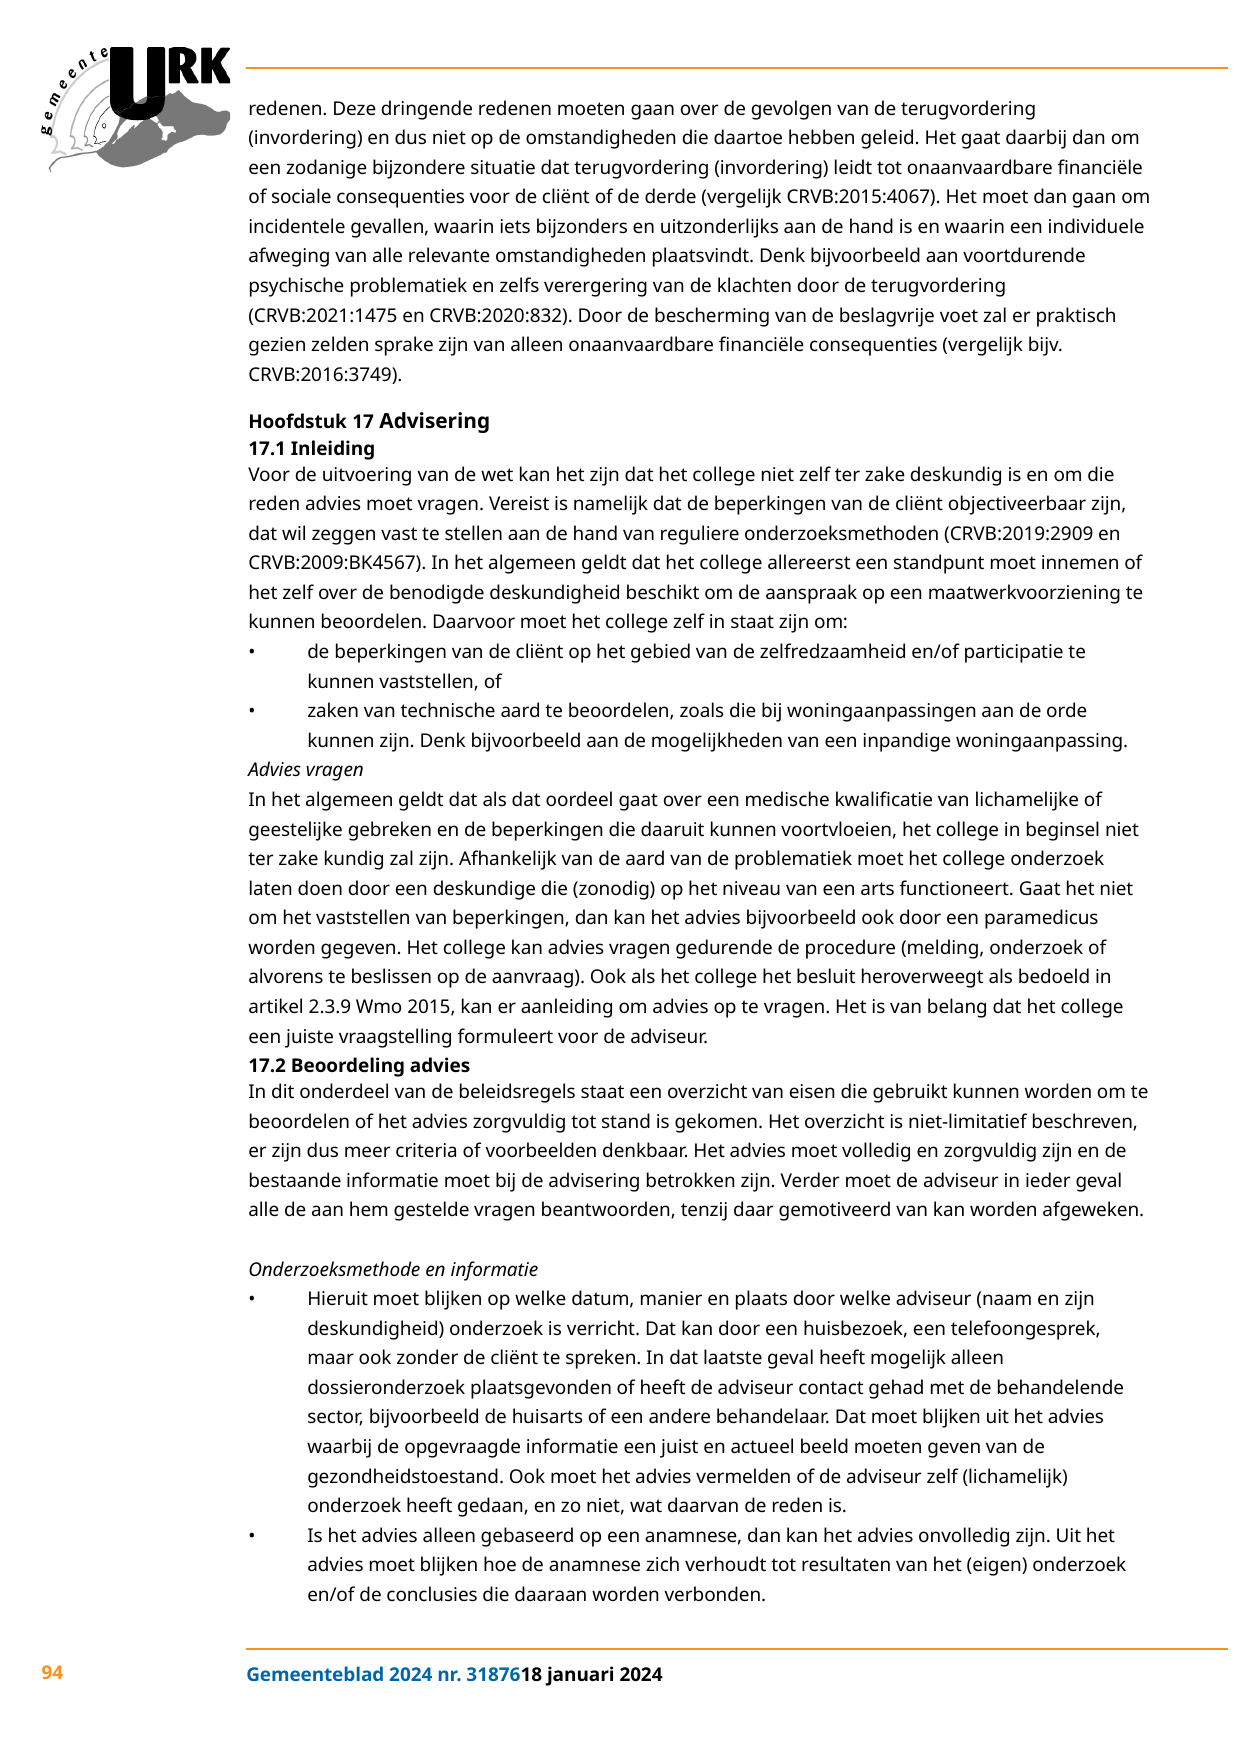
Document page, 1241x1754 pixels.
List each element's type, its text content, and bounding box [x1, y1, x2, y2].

list Is het advies alleen gebaseerd op een anamnese, dan kan het advies onvolledig zijn. Uit het advies moet blijken hoe de anamnese zich verhoudt tot resultaten van het (eigen) onderzoek en/of de conclusies die daaraan worden verbonden. [248, 1522, 1152, 1607]
picture [41, 47, 231, 172]
text In het algemeen geldt dat als dat oordeel gaat over een medische kwalificatie van lichamelijke of geestelijke gebreken en de beperkingen die daaruit kunnen voortvloeien, het college in beginsel niet ter zake kundig zal zijn. Afhankelijk van de aard van de problematiek moet het college onderzoek laten doen door een deskundige die (zonodig) op het niveau van een arts functioneert. Gaat het niet om het vaststellen van beperkingen, dan kan het advies bijvoorbeeld ook door een paramedicus worden gegeven. Het college kan advies vragen gedurende de procedure (melding, onderzoek of alvorens te beslissen op de aanvraag). Ook als het college het besluit heroverweegt als bedoeld in artikel 2.3.9 Wmo 2015, kan er aanleiding om advies op te vragen. Het is van belang dat het college een juiste vraagstelling formuleert voor de adviseur. [248, 786, 1152, 1049]
text Voor de uitvoering van de wet kan het zijn dat het college niet zelf ter zake deskundig is en om die reden advies moet vragen. Vereist is namelijk dat de beperkingen van de cliënt objectiveerbaar zijn, dat wil zeggen vast te stellen aan de hand van reguliere onderzoeksmethoden (CRVB:2019:2909 en CRVB:2009:BK4567). In het algemeen geldt dat het college allereerst een standpunt moet innemen of het zelf over de benodigde deskundigheid beschikt om de aanspraak op een maatwerkvoorziening te kunnen beoordelen. Daarvoor moet het college zelf in staat zijn om: [248, 461, 1152, 634]
text Advies vragen [248, 757, 1152, 782]
text Onderzoeksmethode en informatie [248, 1256, 1152, 1281]
text In dit onderdeel van de beleidsregels staat een overzicht van eisen die gebruikt kunnen worden om te beoordelen of het advies zorgvuldig tot stand is gekomen. Het overzicht is niet-limitatief beschreven, er zijn dus meer criteria of voorbeelden denkbaar. Het advies moet volledig en zorgvuldig zijn en de bestaande informatie moet bij de advisering betrokken zijn. Verder moet de adviseur in ieder geval alle de aan hem gestelde vragen beantwoorden, tenzij daar gemotiveerd van kan worden afgeweken. [248, 1078, 1152, 1222]
text Hoofdstuk 17 Advisering [248, 407, 1152, 435]
text redenen. Deze dringende redenen moeten gaan over de gevolgen van de terugvordering (invordering) en dus niet op de omstandigheden die daartoe hebben geleid. Het gaat daarbij dan om een zodanige bijzondere situatie dat terugvordering (invordering) leidt tot onaanvaardbare financiële of sociale consequenties voor de cliënt of de derde (vergelijk CRVB:2015:4067). Het moet dan gaan om incidentele gevallen, waarin iets bijzonders en uitzonderlijks aan de hand is en waarin een individuele afweging van alle relevante omstandigheden plaatsvindt. Denk bijvoorbeeld aan voortdurende psychische problematiek en zelfs verergering van de klachten door de terugvordering (CRVB:2021:1475 en CRVB:2020:832). Door de bescherming van de beslagvrije voet zal er praktisch gezien zelden sprake zijn van alleen onaanvaardbare financiële consequenties (vergelijk bijv. CRVB:2016:3749). [248, 95, 1152, 387]
list zaken van technische aard te beoordelen, zoals die bij woningaanpassingen aan de orde kunnen zijn. Denk bijvoorbeeld aan de mogelijkheden van een inpandige woningaanpassing. [248, 697, 1152, 753]
text 17.2 Beoordeling advies [248, 1052, 1152, 1078]
text 17.1 Inleiding [248, 435, 1152, 461]
list de beperkingen van de cliënt op het gebied van de zelfredzaamheid en/of participatie te kunnen vaststellen, of [248, 638, 1152, 694]
list Hieruit moet blijken op welke datum, manier en plaats door welke adviseur (naam en zijn deskundigheid) onderzoek is verricht. Dat kan door een huisbezoek, een telefoongesprek, maar ook zonder de cliënt te spreken. In dat laatste geval heeft mogelijk alleen dossieronderzoek plaatsgevonden of heeft de adviseur contact gehad met de behandelende sector, bijvoorbeeld de huisarts of een andere behandelaar. Dat moet blijken uit het advies waarbij de opgevraagde informatie een juist en actueel beeld moeten geven van de gezondheidstoestand. Ook moet het advies vermelden of de adviseur zelf (lichamelijk) onderzoek heeft gedaan, en zo niet, wat daarvan de reden is. [248, 1285, 1152, 1518]
